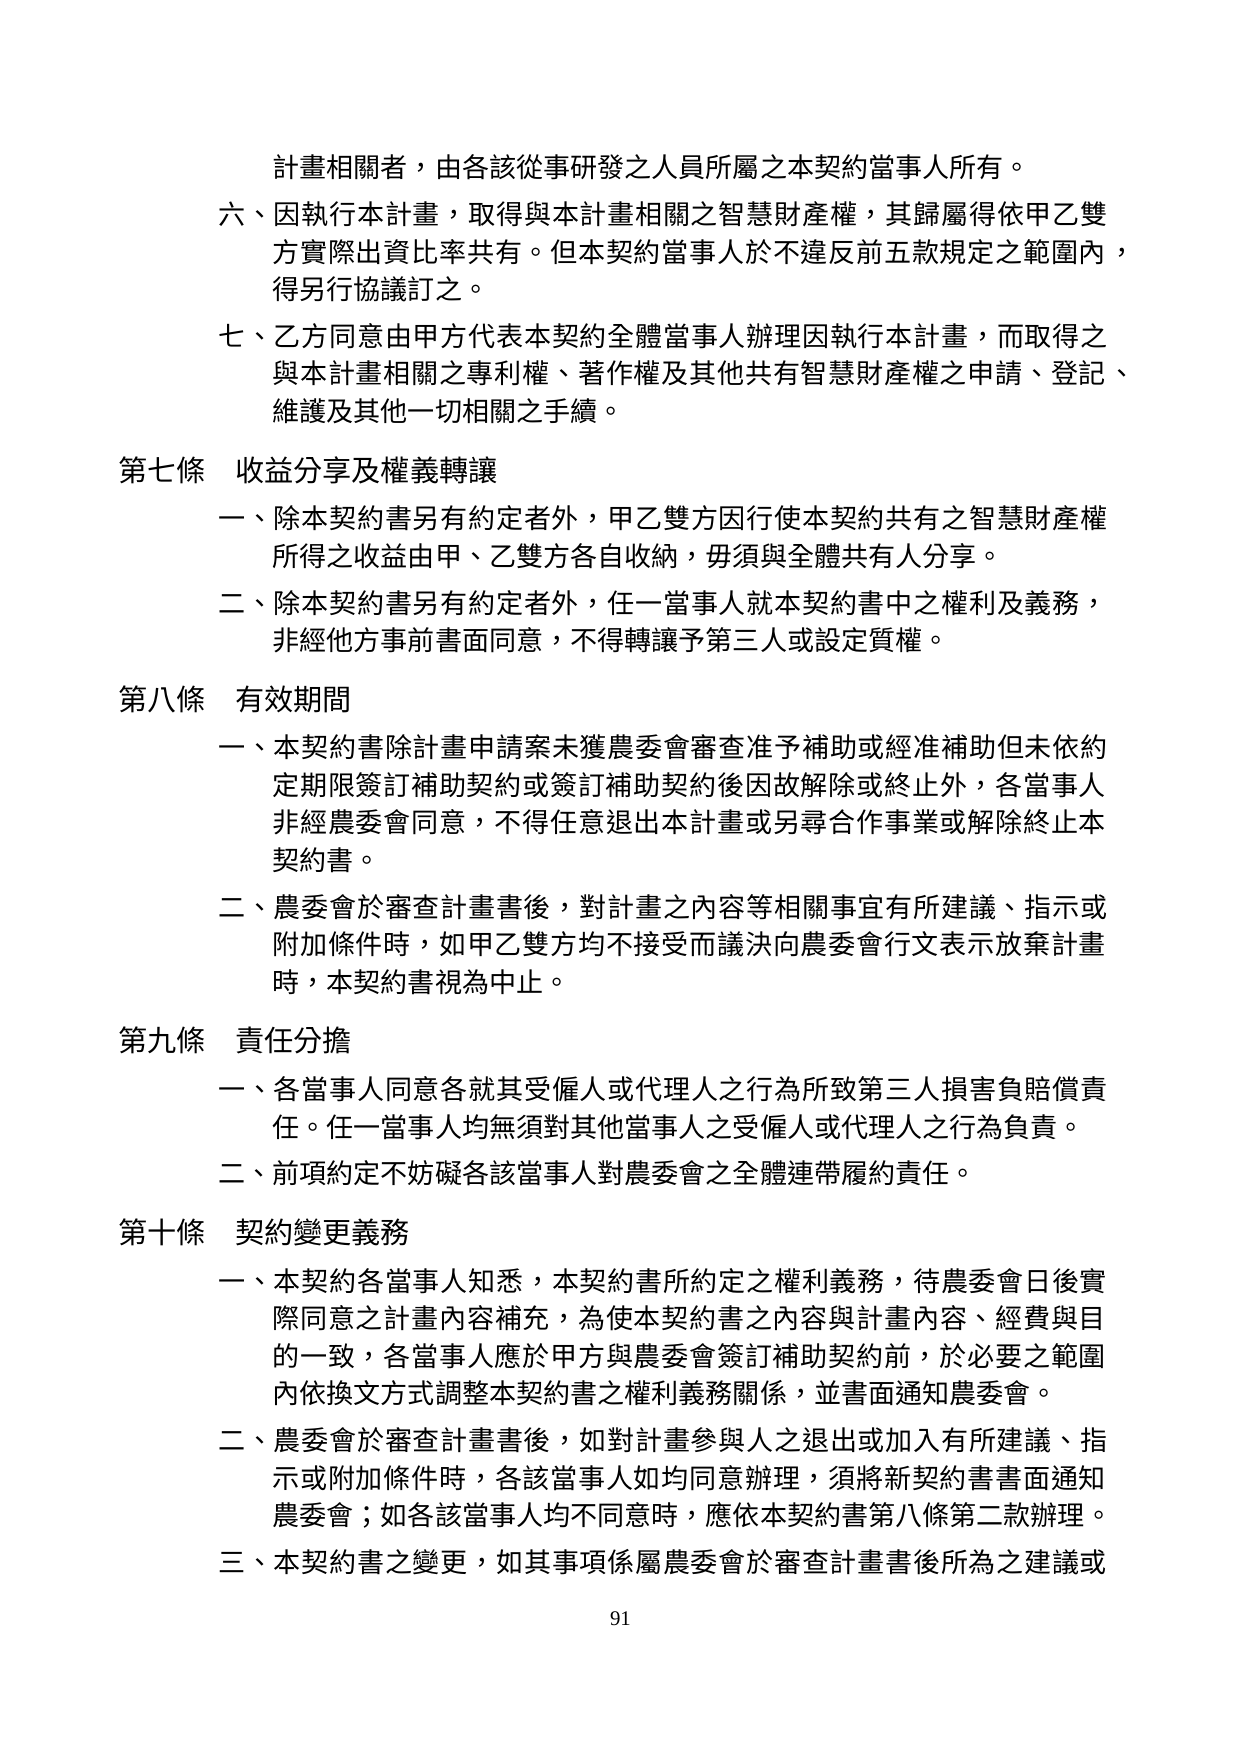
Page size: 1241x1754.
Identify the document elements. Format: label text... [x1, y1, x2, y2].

text 第八條 有效期間 [118, 677, 1122, 718]
text 第七條 收益分享及權義轉讓 [118, 448, 1122, 489]
text 一、本契約書除計畫申請案未獲農委會審查准予補助或經准補助但未依約定期限簽訂補助契約或簽訂補助契約後因故解除或終止外，各當事人非經農委會同意，不得任意退出本計畫或另尋合作事業或解除終止本契約書。 [218, 728, 1108, 878]
text 一、各當事人同意各就其受僱人或代理人之行為所致第三人損害負賠償責任。任一當事人均無須對其他當事人之受僱人或代理人之行為負責。 [218, 1069, 1108, 1144]
text 二、除本契約書另有約定者外，任一當事人就本契約書中之權利及義務，非經他方事前書面同意，不得轉讓予第三人或設定質權。 [218, 583, 1108, 658]
text 第九條 責任分擔 [118, 1018, 1122, 1060]
text 三、本契約書之變更，如其事項係屬農委會於審查計畫書後所為之建議或 [218, 1542, 1108, 1580]
text 七、乙方同意由甲方代表本契約全體當事人辦理因執行本計畫，而取得之與本計畫相關之專利權、著作權及其他共有智慧財產權之申請、登記、維護及其他一切相關之手續。 [218, 316, 1108, 429]
text 二、農委會於審查計畫書後，如對計畫參與人之退出或加入有所建議、指示或附加條件時，各該當事人如均同意辦理，須將新契約書書面通知農委會；如各該當事人均不同意時，應依本契約書第八條第二款辦理。 [218, 1421, 1108, 1533]
text 六、因執行本計畫，取得與本計畫相關之智慧財產權，其歸屬得依甲乙雙方實際出資比率共有。但本契約當事人於不違反前五款規定之範圍內，得另行協議訂之。 [218, 194, 1108, 307]
text 一、除本契約書另有約定者外，甲乙雙方因行使本契約共有之智慧財產權所得之收益由甲、乙雙方各自收納，毋須與全體共有人分享。 [218, 499, 1108, 574]
text 第十條 契約變更義務 [118, 1210, 1122, 1252]
text 二、農委會於審查計畫書後，對計畫之內容等相關事宜有所建議、指示或附加條件時，如甲乙雙方均不接受而議決向農委會行文表示放棄計畫時，本契約書視為中止。 [218, 887, 1108, 1000]
text 計畫相關者，由各該從事研發之人員所屬之本契約當事人所有。 [218, 148, 1108, 185]
text 二、前項約定不妨礙各該當事人對農委會之全體連帶履約責任。 [218, 1154, 1108, 1191]
text 一、本契約各當事人知悉，本契約書所約定之權利義務，待農委會日後實際同意之計畫內容補充，為使本契約書之內容與計畫內容、經費與目的一致，各當事人應於甲方與農委會簽訂補助契約前，於必要之範圍內依換文方式調整本契約書之權利義務關係，並書面通知農委會。 [218, 1261, 1108, 1411]
